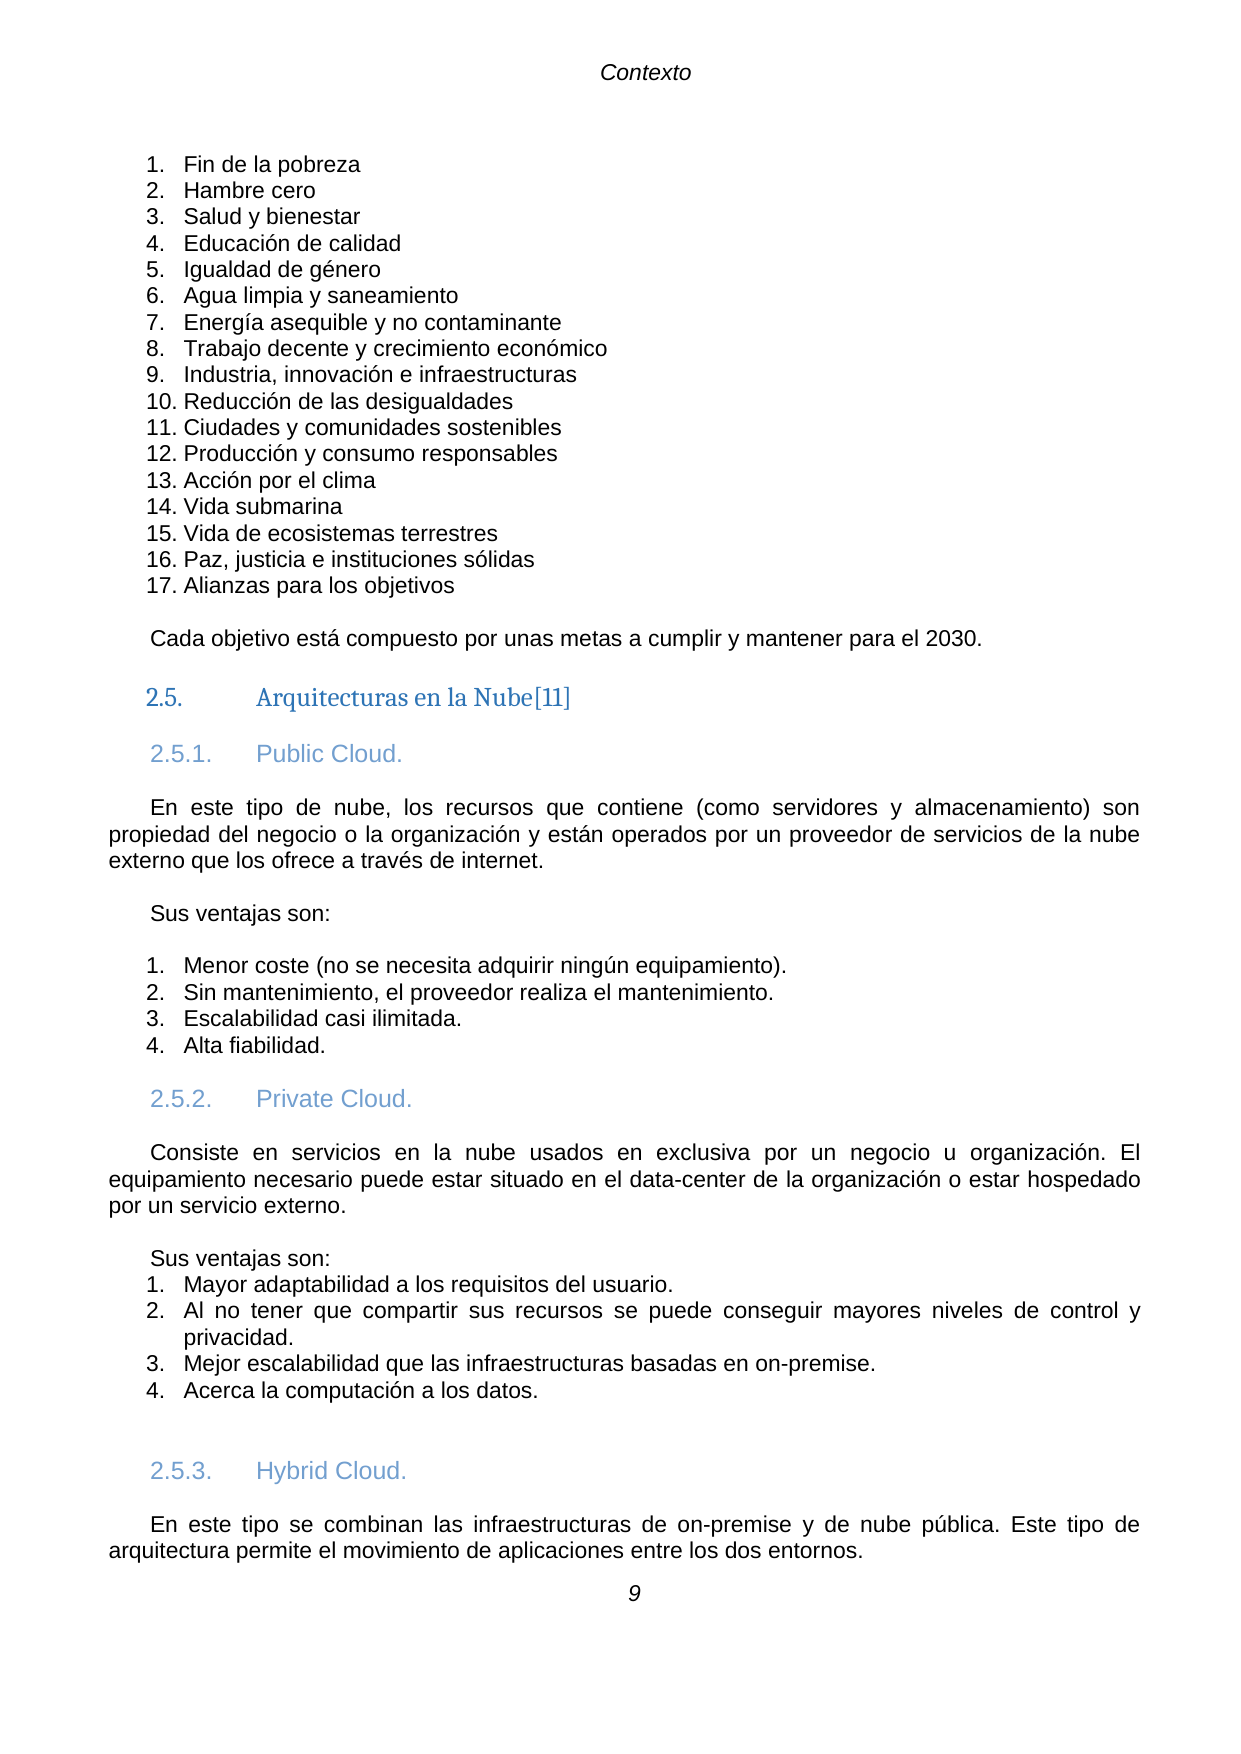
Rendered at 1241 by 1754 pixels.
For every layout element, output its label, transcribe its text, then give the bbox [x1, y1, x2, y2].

text Cada objetivo está compuesto por unas metas a cumplir y mantener para el 2030. [108, 625, 1142, 651]
list Igualdad de género [146, 256, 1142, 282]
list Reducción de las desigualdades [146, 388, 1142, 414]
subtitle Arquitecturas en la Nube[11] [146, 682, 1142, 713]
list Trabajo decente y crecimiento económico [146, 335, 1142, 361]
list Alta fiabilidad. [146, 1032, 1142, 1058]
list Salud y bienestar [146, 203, 1142, 229]
list Industria, innovación e infraestructuras [146, 361, 1142, 388]
list Vida de ecosistemas terrestres [146, 519, 1142, 546]
list Paz, justicia e instituciones sólidas [146, 546, 1142, 572]
text En este tipo se combinan las infraestructuras de on-premise y de nube pública. Este tipo de arquitectura permite el movimiento de aplicaciones entre los dos entornos. [108, 1511, 1142, 1563]
list Acción por el clima [146, 467, 1142, 493]
list Mayor adaptabilidad a los requisitos del usuario. [146, 1271, 1142, 1297]
list Sin mantenimiento, el proveedor realiza el mantenimiento. [146, 979, 1142, 1005]
subtitle Private Cloud. [150, 1084, 1142, 1113]
subtitle Hybrid Cloud. [150, 1456, 1142, 1484]
text Sus ventajas son: [108, 1245, 1142, 1271]
text En este tipo de nube, los recursos que contiene (como servidores y almacenamiento) son propiedad del negocio o la organización y están operados por un proveedor de servicios de la nube externo que los ofrece a través de internet. [108, 794, 1142, 873]
list Escalabilidad casi ilimitada. [146, 1005, 1142, 1032]
list Menor coste (no se necesita adquirir ningún equipamiento). [146, 952, 1142, 979]
list Al no tener que compartir sus recursos se puede conseguir mayores niveles de control y privacidad. [146, 1297, 1142, 1350]
list Acerca la computación a los datos. [146, 1377, 1142, 1403]
list Educación de calidad [146, 229, 1142, 256]
list Energía asequible y no contaminante [146, 309, 1142, 335]
list Ciudades y comunidades sostenibles [146, 414, 1142, 440]
list Producción y consumo responsables [146, 440, 1142, 467]
subtitle Public Cloud. [150, 739, 1142, 768]
list Vida submarina [146, 493, 1142, 519]
list Fin de la pobreza [146, 151, 1142, 177]
list Mejor escalabilidad que las infraestructuras basadas en on-premise. [146, 1350, 1142, 1377]
text Sus ventajas son: [108, 900, 1142, 926]
list Alianzas para los objetivos [146, 572, 1142, 598]
text Consiste en servicios en la nube usados en exclusiva por un negocio u organización. El equipamiento necesario puede estar situado en el data-center de la organización o estar hospedado por un servicio externo. [108, 1139, 1142, 1218]
list Hambre cero [146, 177, 1142, 203]
list Agua limpia y saneamiento [146, 282, 1142, 309]
